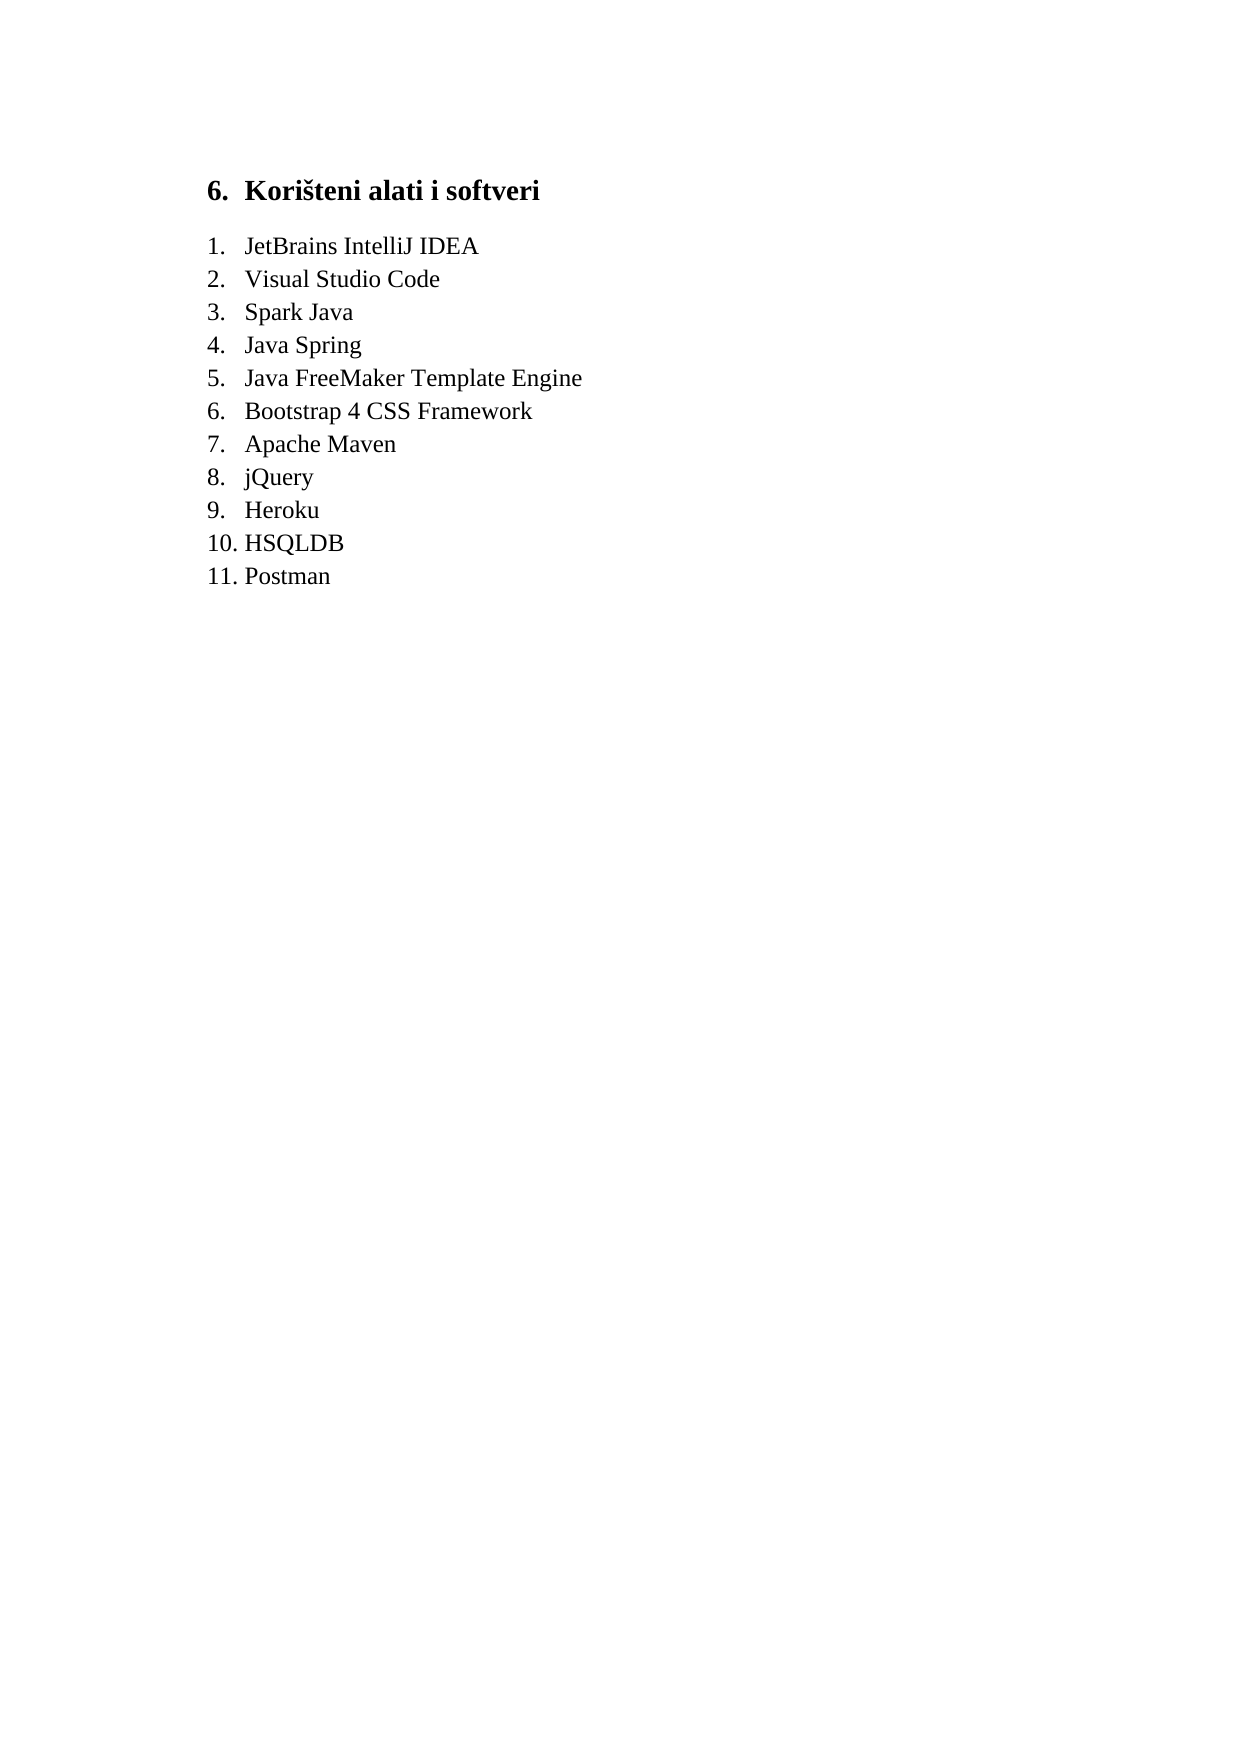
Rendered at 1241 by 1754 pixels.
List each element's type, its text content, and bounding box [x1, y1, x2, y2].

list Heroku [207, 495, 1092, 524]
list Spark Java [207, 297, 1092, 326]
list JetBrains IntelliJ IDEA [207, 231, 1092, 260]
list Bootstrap 4 CSS Framework [207, 396, 1092, 425]
list Postman [207, 561, 1092, 590]
list HSQLDB [207, 528, 1092, 557]
list Apache Maven [207, 429, 1092, 458]
subtitle Korišteni alati i softveri [207, 173, 1092, 206]
list Visual Studio Code [207, 264, 1092, 293]
list Java Spring [207, 330, 1092, 359]
list jQuery [207, 462, 1092, 491]
list Java FreeMaker Template Engine [207, 363, 1092, 392]
